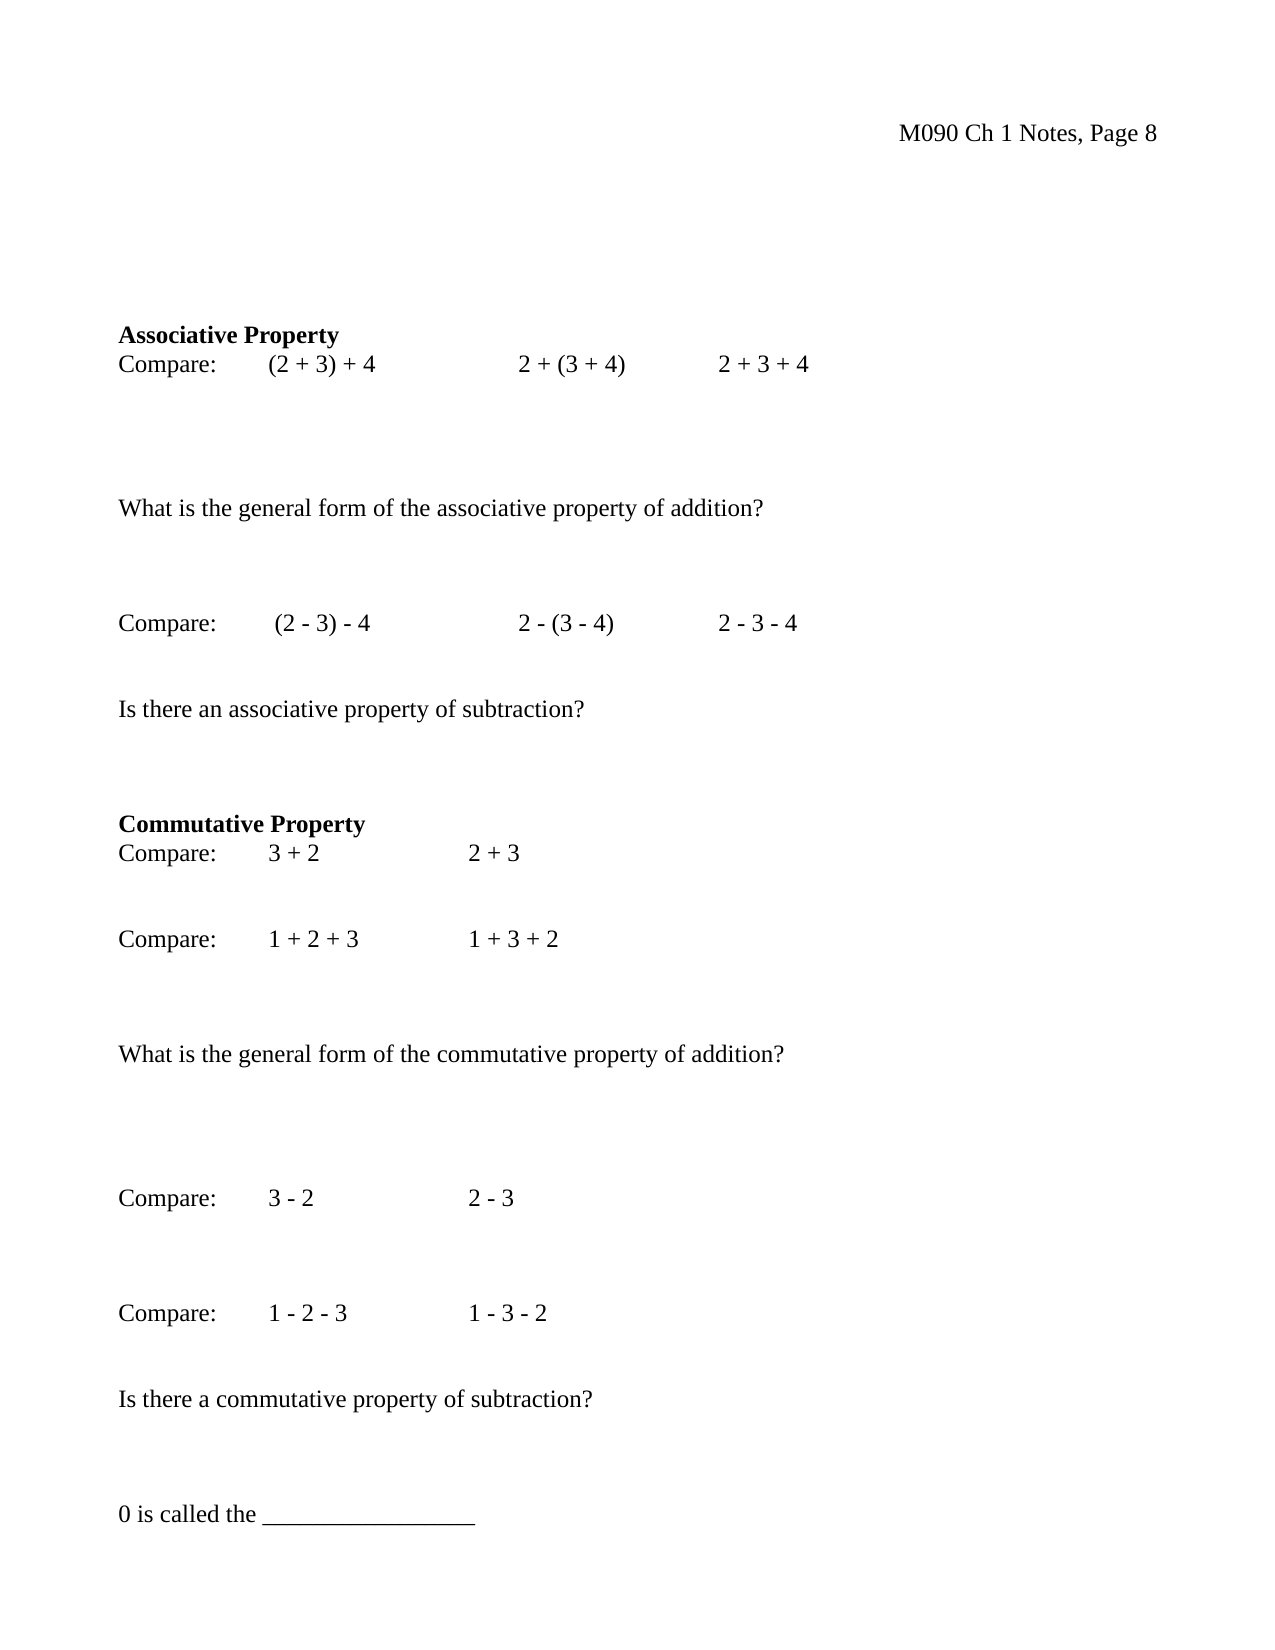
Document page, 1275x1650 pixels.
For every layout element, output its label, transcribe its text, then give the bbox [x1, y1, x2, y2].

text Associative Property [118, 320, 1157, 349]
text What is the general form of the associative property of addition? [118, 493, 1157, 521]
text Compare: 1 + 2 + 3 1 + 3 + 2 [118, 924, 1157, 953]
text Compare: (2 - 3) - 4 2 - (3 - 4) 2 - 3 - 4 [118, 608, 1157, 636]
text Commutative Property [118, 809, 1157, 838]
text Is there a commutative property of subtraction? [118, 1384, 1157, 1413]
text Compare: 3 + 2 2 + 3 [118, 838, 1157, 866]
text 0 is called the _________________ [118, 1499, 1157, 1528]
text Compare: 1 - 2 - 3 1 - 3 - 2 [118, 1298, 1157, 1326]
text Is there an associative property of subtraction? [118, 694, 1157, 723]
text Compare: (2 + 3) + 4 2 + (3 + 4) 2 + 3 + 4 [118, 349, 1157, 378]
text Compare: 3 - 2 2 - 3 [118, 1183, 1157, 1211]
text What is the general form of the commutative property of addition? [118, 1039, 1157, 1068]
